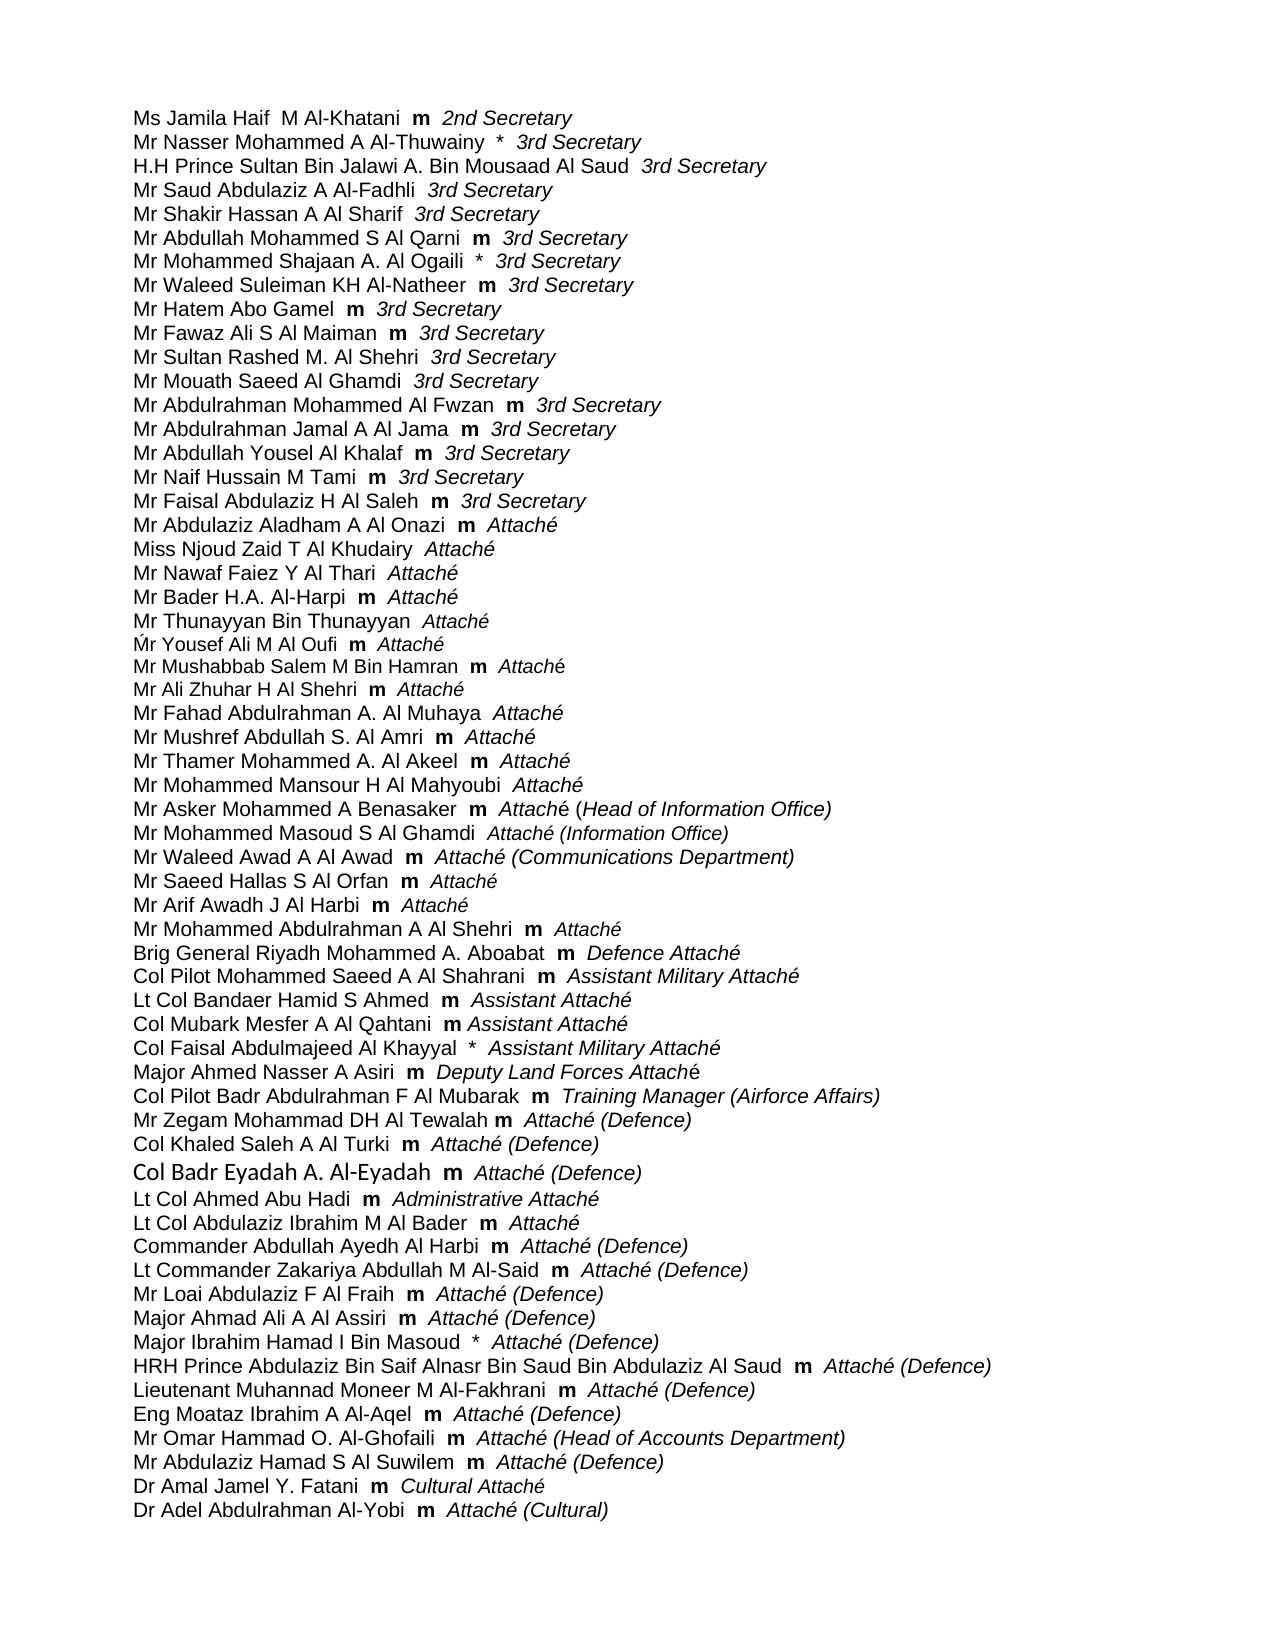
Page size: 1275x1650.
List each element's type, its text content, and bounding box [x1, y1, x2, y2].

text Mr Saeed Hallas S Al Orfan m Attaché [133, 868, 1181, 892]
text Lieutenant Muhannad Moneer M Al-Fakhrani m Attaché (Defence) [133, 1378, 1181, 1402]
text Major Ibrahim Hamad I Bin Masoud * Attaché (Defence) [133, 1330, 1181, 1354]
text Mr Ali Zhuhar H Al Shehri m Attaché [133, 678, 1181, 701]
text Col Pilot Mohammed Saeed A Al Shahrani m Assistant Military Attaché [133, 964, 1181, 988]
text Mr Saud Abdulaziz A Al-Fadhli 3rd Secretary Mr Shakir Hassan A Al Sharif 3rd Secretary [133, 177, 1181, 225]
text Mr Zegam Mohammad DH Al Tewalah m Attaché (Defence) [133, 1108, 1181, 1132]
text Ms Jamila Haif M Al-Khatani m 2nd Secretary [133, 106, 1181, 129]
text Mr Abdullah Mohammed S Al Qarni m 3rd Secretary [133, 225, 1181, 249]
text Mr Mohammed Mansour H Al Mahyoubi Attaché [133, 773, 1181, 797]
text Mr Bader H.A. Al-Harpi m Attaché [133, 585, 1181, 609]
text Mr Abdulrahman Jamal A Al Jama m 3rd Secretary [133, 417, 1181, 441]
text Mr Waleed Suleiman KH Al-Natheer m 3rd Secretary [133, 273, 1181, 297]
text Mr Fawaz Ali S Al Maiman m 3rd Secretary [133, 321, 1181, 345]
text Lt Col Bandaer Hamid S Ahmed m Assistant Attaché [133, 988, 1181, 1012]
text Mr Abdulrahman Mohammed Al Fwzan m 3rd Secretary [133, 393, 1181, 417]
text Mr Mohammed Shajaan A. Al Ogaili * 3rd Secretary [133, 249, 1181, 273]
text Mr Nasser Mohammed A Al-Thuwainy * 3rd Secretary [133, 129, 1181, 153]
text Mr Abdullah Yousel Al Khalaf m 3rd Secretary [133, 441, 1181, 465]
text Col Pilot Badr Abdulrahman F Al Mubarak m Training Manager (Airforce Affairs) [133, 1084, 1181, 1108]
text Mr Asker Mohammed A Benasaker m Attaché (Head of Information Office) [133, 797, 1181, 821]
text HRH Prince Abdulaziz Bin Saif Alnasr Bin Saud Bin Abdulaziz Al Saud m Attaché (Defence) [133, 1354, 1181, 1378]
text Brig General Riyadh Mohammed A. Aboabat m Defence Attaché [133, 940, 1181, 964]
text Mr Mouath Saeed Al Ghamdi 3rd Secretary [133, 369, 1181, 393]
text Lt Col Abdulaziz Ibrahim M Al Bader m Attaché [133, 1210, 1181, 1234]
text Mr Sultan Rashed M. Al Shehri 3rd Secretary [133, 345, 1181, 369]
text Col Badr Eyadah A. Al-Eyadah m Attaché (Defence) Lt Col Ahmed Abu Hadi m Administrative Attaché [133, 1156, 1181, 1210]
text Mr Omar Hammad O. Al-Ghofaili m Attaché (Head of Accounts Department) Mr Abdulaziz Hamad S Al Suwilem m Attaché (Defence) [133, 1426, 1181, 1474]
text Mr Waleed Awad A Al Awad m Attaché (Communications Department) [133, 844, 1181, 868]
text Mr Mohammed Abdulrahman A Al Shehri m Attaché [133, 916, 1181, 940]
text Miss Njoud Zaid T Al Khudairy Attaché Mr Nawaf Faiez Y Al Thari Attaché [133, 537, 1181, 585]
text Ḿr Yousef Ali M Al Oufi m Attaché [133, 633, 1181, 655]
text Mr Mushabbab Salem M Bin Hamran m Attaché [133, 655, 1181, 678]
text Col Khaled Saleh A Al Turki m Attaché (Defence) [133, 1132, 1181, 1156]
text Mr Abdulaziz Aladham A Al Onazi m Attaché [133, 513, 1181, 537]
text Mr Fahad Abdulrahman A. Al Muhaya Attaché Mr Mushref Abdullah S. Al Amri m Attaché [133, 701, 1181, 749]
text Eng Moataz Ibrahim A Al-Aqel m Attaché (Defence) [133, 1402, 1181, 1426]
text Commander Abdullah Ayedh Al Harbi m Attaché (Defence) Lt Commander Zakariya Abdullah M Al-Said m Attaché (Defence) [133, 1234, 1181, 1282]
text Mr Thunayyan Bin Thunayyan Attaché [133, 609, 1181, 633]
text Mr Mohammed Masoud S Al Ghamdi Attaché (Information Office) [133, 821, 1181, 844]
text Mr Thamer Mohammed A. Al Akeel m Attaché [133, 749, 1181, 773]
text Mr Hatem Abo Gamel m 3rd Secretary [133, 297, 1181, 321]
text Mr Arif Awadh J Al Harbi m Attaché [133, 892, 1181, 916]
text Col Mubark Mesfer A Al Qahtani m Assistant Attaché [133, 1012, 1181, 1036]
text Major Ahmed Nasser A Asiri m Deputy Land Forces Attaché [133, 1060, 1181, 1084]
text H.H Prince Sultan Bin Jalawi A. Bin Mousaad Al Saud 3rd Secretary [133, 153, 1181, 177]
text Dr Amal Jamel Y. Fatani m Cultural Attaché Dr Adel Abdulrahman Al-Yobi m Attaché (Cultural) [133, 1474, 1181, 1522]
text Col Faisal Abdulmajeed Al Khayyal * Assistant Military Attaché [133, 1036, 1181, 1060]
text Mr Loai Abdulaziz F Al Fraih m Attaché (Defence) [133, 1282, 1181, 1306]
text Mr Naif Hussain M Tami m 3rd Secretary [133, 465, 1181, 489]
text Major Ahmad Ali A Al Assiri m Attaché (Defence) [133, 1306, 1181, 1330]
text Mr Faisal Abdulaziz H Al Saleh m 3rd Secretary [133, 489, 1181, 513]
